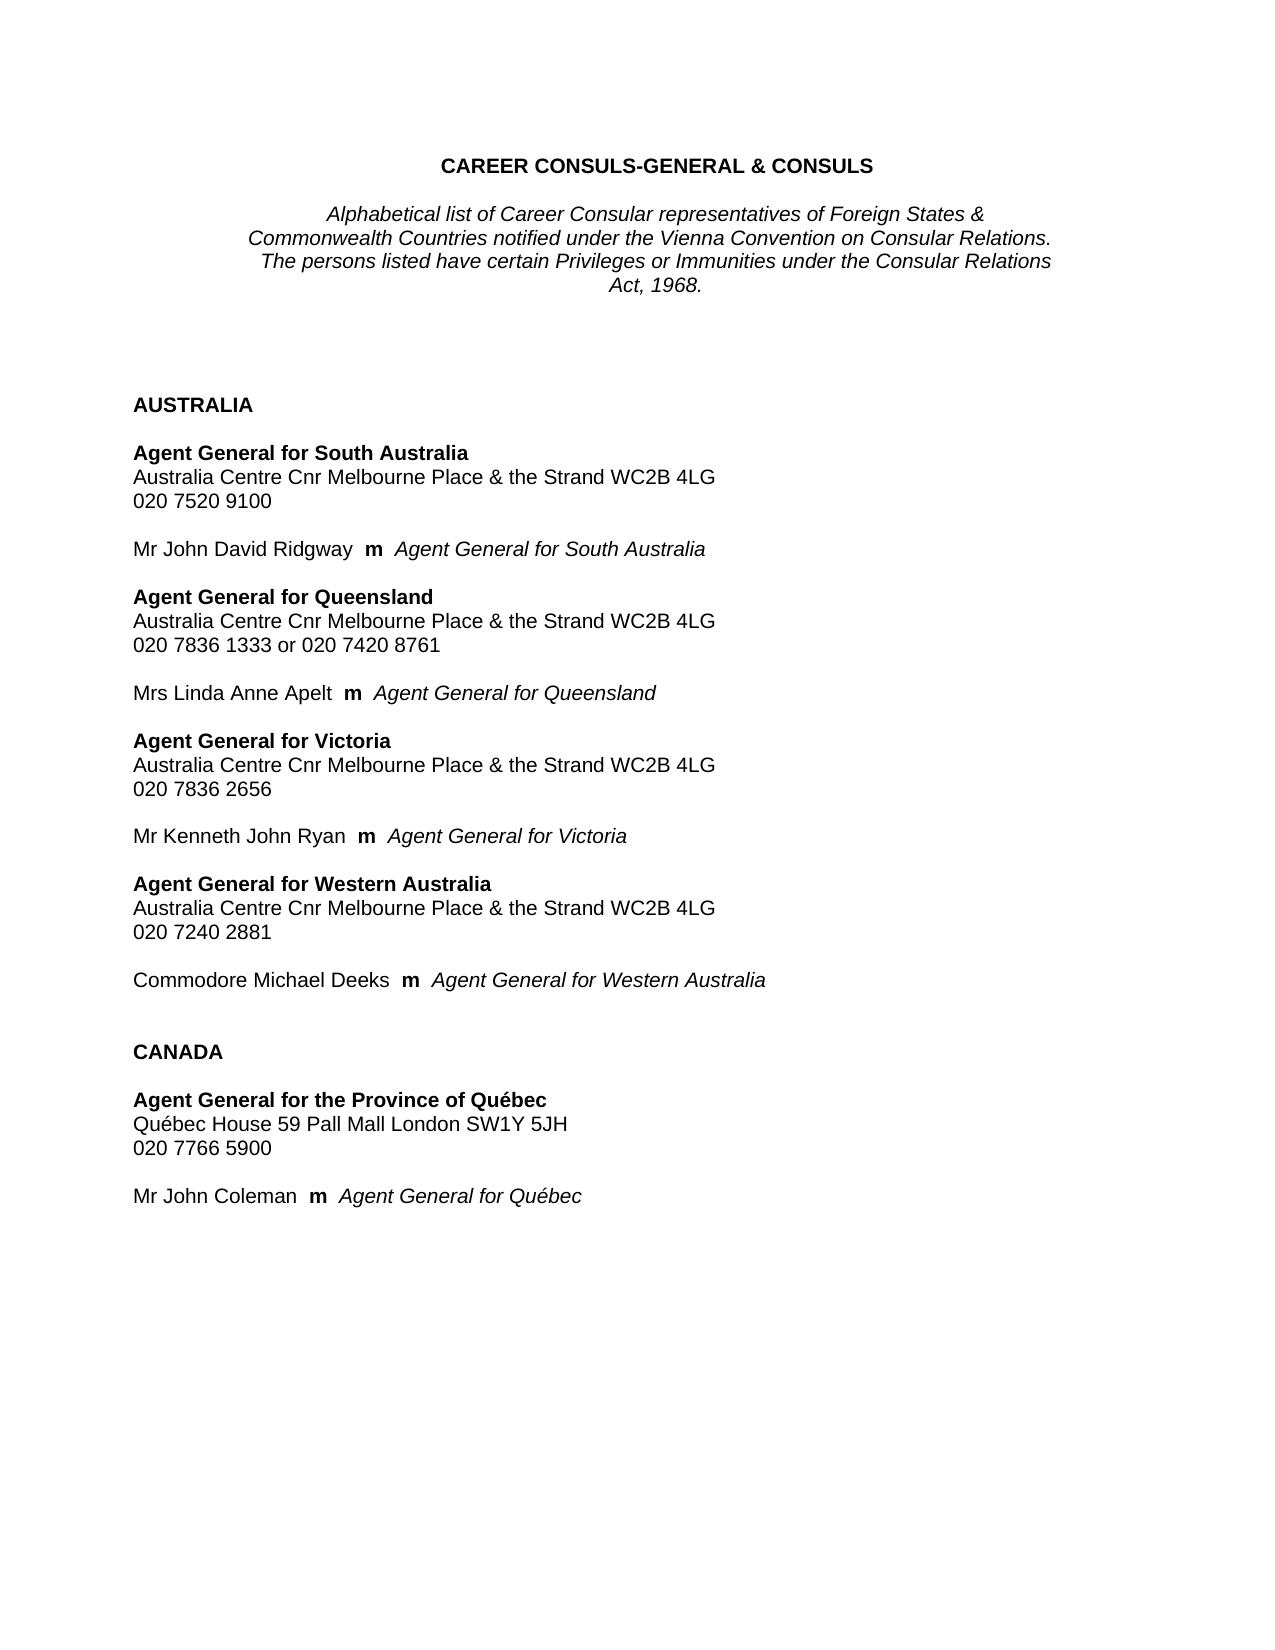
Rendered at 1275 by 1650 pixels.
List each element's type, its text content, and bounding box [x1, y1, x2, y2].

text Act, 1968. [133, 273, 1181, 297]
subtitle CAREER CONSULS-GENERAL & CONSULS [133, 153, 1181, 177]
subtitle Agent General for Queensland [133, 585, 1181, 609]
text Australia Centre Cnr Melbourne Place & the Strand WC2B 4LG [133, 896, 1181, 920]
subtitle AUSTRALIA [133, 393, 1181, 417]
text Australia Centre Cnr Melbourne Place & the Strand WC2B 4LG [133, 465, 1181, 489]
text Commonwealth Countries notified under the Vienna Convention on Consular Relations. [133, 225, 1181, 249]
subtitle Agent General for South Australia [133, 441, 1181, 465]
text Mr Kenneth John Ryan m Agent General for Victoria [133, 824, 1181, 848]
text 020 7836 1333 or 020 7420 8761 [133, 633, 1181, 657]
text Mrs Linda Anne Apelt m Agent General for Queensland [133, 681, 1181, 704]
text The persons listed have certain Privileges or Immunities under the Consular Relations [133, 249, 1181, 273]
text 020 7240 2881 [133, 920, 1181, 944]
text Australia Centre Cnr Melbourne Place & the Strand WC2B 4LG [133, 609, 1181, 633]
subtitle Agent General for Victoria [133, 728, 1181, 752]
text Australia Centre Cnr Melbourne Place & the Strand WC2B 4LG [133, 752, 1181, 776]
text 020 7836 2656 [133, 776, 1181, 800]
text Agent General for the Province of Québec [133, 1088, 1181, 1112]
text Québec House 59 Pall Mall London SW1Y 5JH [133, 1112, 1181, 1136]
text Commodore Michael Deeks m Agent General for Western Australia [133, 968, 1181, 992]
text Mr John Coleman m Agent General for Québec [133, 1184, 1181, 1208]
text Mr John David Ridgway m Agent General for South Australia [133, 537, 1181, 561]
text 020 7520 9100 [133, 489, 1181, 513]
text CANADA [133, 1040, 1181, 1064]
text Alphabetical list of Career Consular representatives of Foreign States & [133, 201, 1181, 225]
subtitle Agent General for Western Australia [133, 872, 1181, 896]
text 020 7766 5900 [133, 1136, 1181, 1160]
